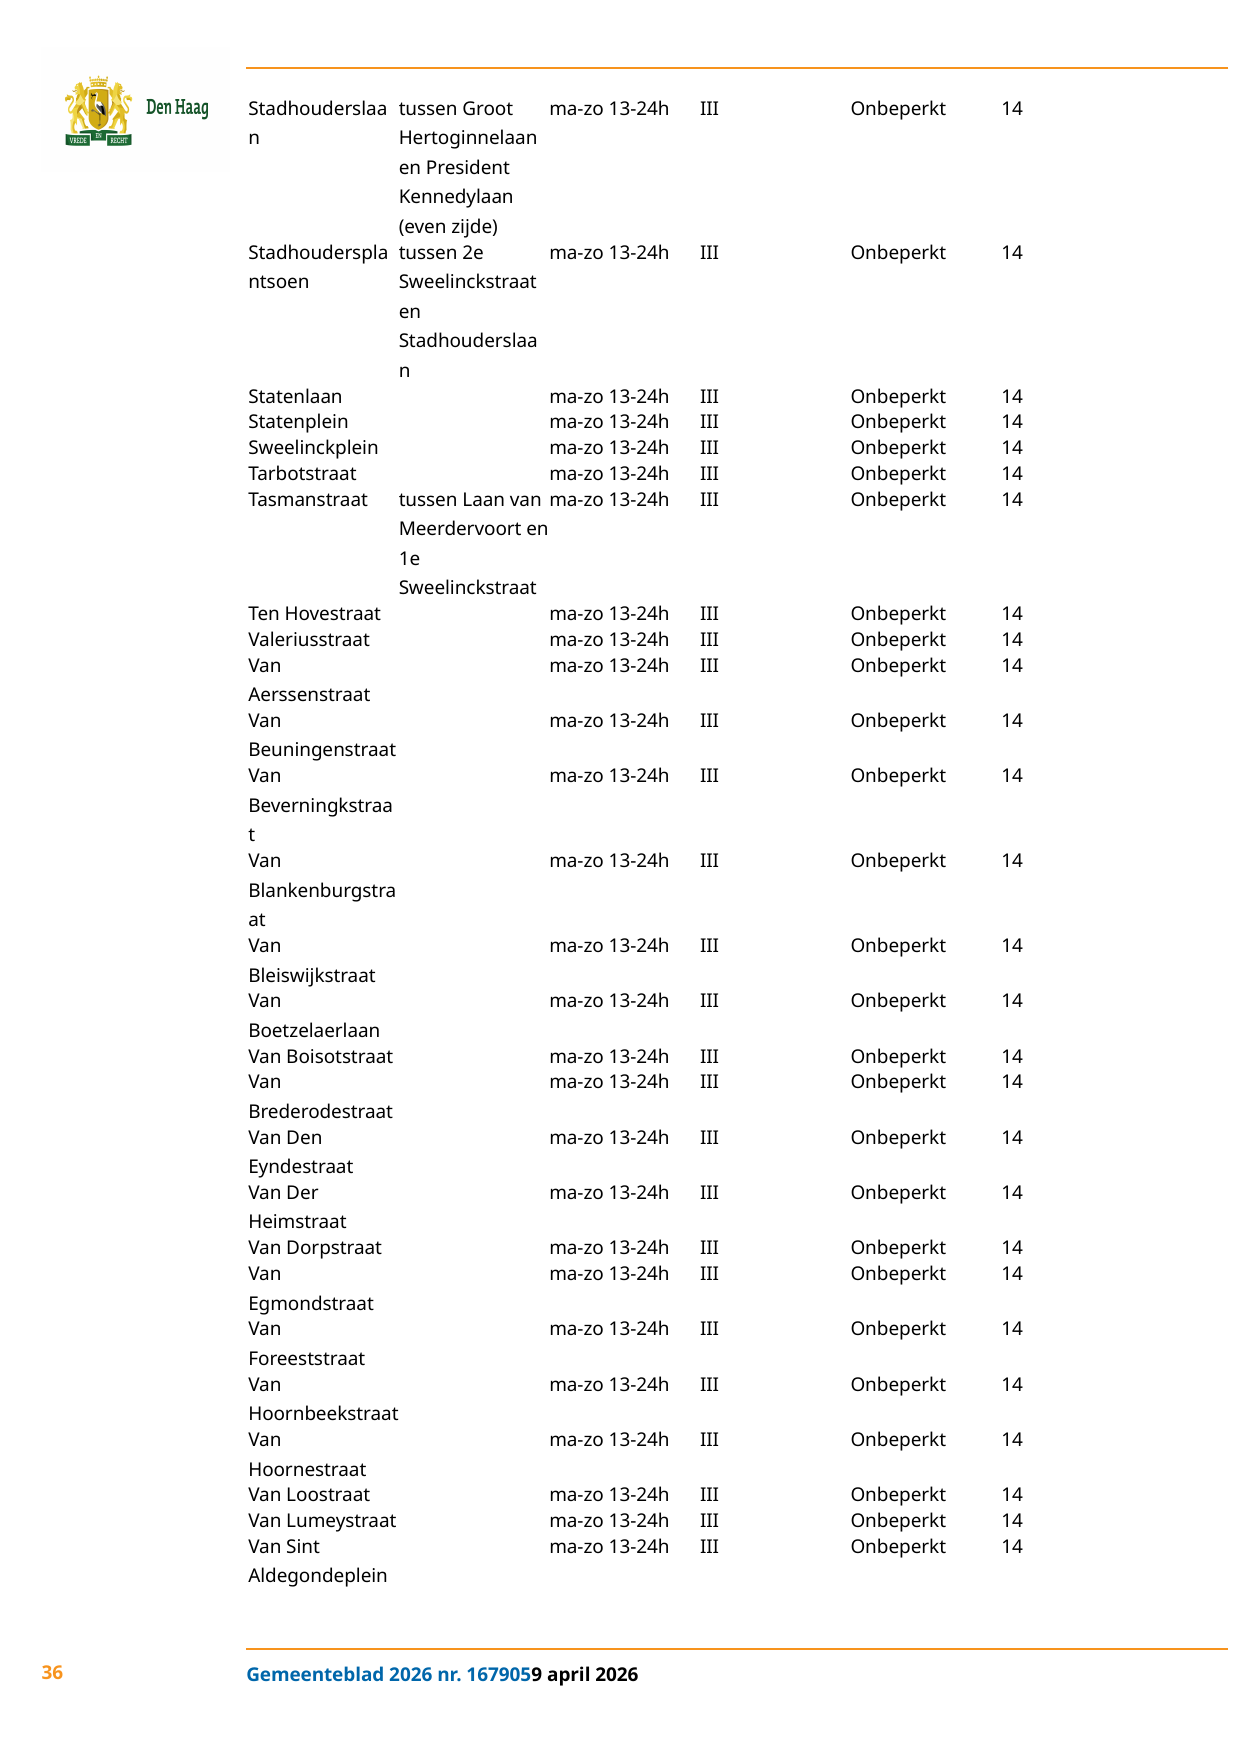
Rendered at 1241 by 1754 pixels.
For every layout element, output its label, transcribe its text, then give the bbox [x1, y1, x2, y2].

table_cell 14 [1001, 652, 1152, 707]
table_cell Van Den Eyndestraat [248, 1124, 398, 1179]
table_cell [399, 1124, 549, 1179]
table_cell ma-zo 13-24h [549, 932, 700, 987]
table_cell III [700, 486, 850, 600]
table_cell ma-zo 13-24h [549, 1533, 700, 1588]
table_cell 14 [1001, 600, 1152, 626]
table_cell 14 [1001, 763, 1152, 847]
table_cell 14 [1001, 460, 1152, 486]
table_cell Onbeperkt [850, 95, 1001, 239]
table_cell III [700, 626, 850, 652]
table_cell Statenlaan [248, 383, 398, 409]
table_cell 14 [1001, 1124, 1152, 1179]
table_cell Onbeperkt [850, 460, 1001, 486]
table_cell 14 [1001, 988, 1152, 1043]
table_cell III [700, 1124, 850, 1179]
table_cell 14 [1001, 847, 1152, 932]
table_cell ma-zo 13-24h [549, 1426, 700, 1481]
table_cell 14 [1001, 1260, 1152, 1316]
table_cell Onbeperkt [850, 1371, 1001, 1426]
table_cell [399, 1069, 549, 1124]
table_cell 14 [1001, 1179, 1152, 1234]
table_cell Onbeperkt [850, 652, 1001, 707]
table_cell III [700, 1481, 850, 1507]
table_cell III [700, 1316, 850, 1371]
table_cell III [700, 1235, 850, 1260]
table_cell III [700, 239, 850, 383]
table_cell [399, 652, 549, 707]
table_cell [399, 1260, 549, 1316]
table_cell Onbeperkt [850, 1235, 1001, 1260]
table_cell 14 [1001, 932, 1152, 987]
table_cell Onbeperkt [850, 1260, 1001, 1316]
table_cell Van Aerssenstraat [248, 652, 398, 707]
table_cell 14 [1001, 409, 1152, 434]
table_cell Van Hoornbeekstraat [248, 1371, 398, 1426]
table_cell [399, 1371, 549, 1426]
table_cell ma-zo 13-24h [549, 763, 700, 847]
table_cell ma-zo 13-24h [549, 847, 700, 932]
table_cell Onbeperkt [850, 1426, 1001, 1481]
table_cell Onbeperkt [850, 626, 1001, 652]
table_cell Van Brederodestraat [248, 1069, 398, 1124]
table_cell 14 [1001, 383, 1152, 409]
table_cell 14 [1001, 1507, 1152, 1533]
table_cell [399, 409, 549, 434]
table_cell 14 [1001, 486, 1152, 600]
table_cell III [700, 707, 850, 762]
table_cell Van Sint Aldegondeplein [248, 1533, 398, 1588]
table_cell Onbeperkt [850, 239, 1001, 383]
table_cell 14 [1001, 1043, 1152, 1068]
table_cell Onbeperkt [850, 847, 1001, 932]
table_cell Onbeperkt [850, 932, 1001, 987]
table_cell [399, 600, 549, 626]
table_cell 14 [1001, 1069, 1152, 1124]
table_cell III [700, 434, 850, 460]
table_cell ma-zo 13-24h [549, 988, 700, 1043]
table_cell Tasmanstraat [248, 486, 398, 600]
table_cell Sweelinckplein [248, 434, 398, 460]
table_cell Stadhoudersplantsoen [248, 239, 398, 383]
table_cell ma-zo 13-24h [549, 486, 700, 600]
table_cell 14 [1001, 707, 1152, 762]
table_cell Van Dorpstraat [248, 1235, 398, 1260]
picture [41, 47, 231, 172]
table_cell Onbeperkt [850, 434, 1001, 460]
table_cell [399, 932, 549, 987]
table_cell Van Beverningkstraat [248, 763, 398, 847]
table_cell 14 [1001, 1481, 1152, 1507]
table_cell [399, 626, 549, 652]
table_cell III [700, 460, 850, 486]
table_cell Onbeperkt [850, 1069, 1001, 1124]
table_cell Onbeperkt [850, 1316, 1001, 1371]
table_cell Valeriusstraat [248, 626, 398, 652]
table_cell ma-zo 13-24h [549, 383, 700, 409]
table_cell [399, 707, 549, 762]
table_cell [399, 434, 549, 460]
table_cell tussen Groot Hertoginnelaan en President Kennedylaan (even zijde) [399, 95, 549, 239]
table_cell 14 [1001, 239, 1152, 383]
table_cell Van Boisotstraat [248, 1043, 398, 1068]
table_cell 14 [1001, 1316, 1152, 1371]
table_cell ma-zo 13-24h [549, 600, 700, 626]
table_cell Onbeperkt [850, 707, 1001, 762]
table_cell 14 [1001, 1533, 1152, 1588]
table_cell III [700, 652, 850, 707]
table_cell Onbeperkt [850, 600, 1001, 626]
table_cell Onbeperkt [850, 1043, 1001, 1068]
table_cell ma-zo 13-24h [549, 1481, 700, 1507]
table_cell ma-zo 13-24h [549, 707, 700, 762]
table_cell Van Boetzelaerlaan [248, 988, 398, 1043]
table_cell Onbeperkt [850, 1124, 1001, 1179]
table_cell Onbeperkt [850, 1179, 1001, 1234]
table_cell ma-zo 13-24h [549, 652, 700, 707]
table_cell III [700, 1371, 850, 1426]
table_cell [399, 1481, 549, 1507]
table_cell Van Beuningenstraat [248, 707, 398, 762]
table_cell Van Hoornestraat [248, 1426, 398, 1481]
table_cell III [700, 847, 850, 932]
table_cell 14 [1001, 1371, 1152, 1426]
table_cell 14 [1001, 1426, 1152, 1481]
table_cell III [700, 95, 850, 239]
table_cell Onbeperkt [850, 409, 1001, 434]
table_cell III [700, 763, 850, 847]
table_cell III [700, 1507, 850, 1533]
table_cell Tarbotstraat [248, 460, 398, 486]
table_cell Onbeperkt [850, 383, 1001, 409]
table_cell III [700, 1533, 850, 1588]
table_cell ma-zo 13-24h [549, 1179, 700, 1234]
table_cell Ten Hovestraat [248, 600, 398, 626]
table_cell ma-zo 13-24h [549, 434, 700, 460]
table_cell [399, 1316, 549, 1371]
table_cell ma-zo 13-24h [549, 1316, 700, 1371]
table_cell III [700, 1069, 850, 1124]
table_cell ma-zo 13-24h [549, 1069, 700, 1124]
table_cell [399, 383, 549, 409]
table_cell ma-zo 13-24h [549, 409, 700, 434]
table_cell [399, 1533, 549, 1588]
table_cell ma-zo 13-24h [549, 95, 700, 239]
table_cell ma-zo 13-24h [549, 1043, 700, 1068]
table_cell ma-zo 13-24h [549, 1124, 700, 1179]
table_cell III [700, 383, 850, 409]
table_cell [399, 847, 549, 932]
table_cell III [700, 1043, 850, 1068]
table_cell III [700, 600, 850, 626]
table_cell [399, 1235, 549, 1260]
table_cell Van Lumeystraat [248, 1507, 398, 1533]
table_cell [399, 460, 549, 486]
table_cell ma-zo 13-24h [549, 626, 700, 652]
table_cell Van Der Heimstraat [248, 1179, 398, 1234]
table_cell 14 [1001, 626, 1152, 652]
table_cell III [700, 1426, 850, 1481]
table_cell ma-zo 13-24h [549, 1507, 700, 1533]
table_cell Onbeperkt [850, 988, 1001, 1043]
table_cell III [700, 1179, 850, 1234]
table_cell ma-zo 13-24h [549, 1260, 700, 1316]
table_cell tussen 2e Sweelinckstraat en Stadhouderslaan [399, 239, 549, 383]
table_cell Onbeperkt [850, 763, 1001, 847]
table_cell Van Egmondstraat [248, 1260, 398, 1316]
table_cell ma-zo 13-24h [549, 239, 700, 383]
table_cell Van Loostraat [248, 1481, 398, 1507]
table_cell ma-zo 13-24h [549, 1371, 700, 1426]
table_cell Statenplein [248, 409, 398, 434]
table_cell tussen Laan van Meerdervoort en 1e Sweelinckstraat [399, 486, 549, 600]
table_cell [399, 1179, 549, 1234]
table_cell Van Bleiswijkstraat [248, 932, 398, 987]
table_cell ma-zo 13-24h [549, 1235, 700, 1260]
table_cell Onbeperkt [850, 1533, 1001, 1588]
table_cell [399, 1507, 549, 1533]
table_cell Van Blankenburgstraat [248, 847, 398, 932]
table_cell III [700, 932, 850, 987]
table_cell Onbeperkt [850, 1507, 1001, 1533]
table_cell 14 [1001, 1235, 1152, 1260]
table_cell Onbeperkt [850, 486, 1001, 600]
table_cell 14 [1001, 434, 1152, 460]
table_cell ma-zo 13-24h [549, 460, 700, 486]
table_cell Onbeperkt [850, 1481, 1001, 1507]
table_cell [399, 988, 549, 1043]
table_cell III [700, 988, 850, 1043]
table_cell Van Foreeststraat [248, 1316, 398, 1371]
table_cell Stadhouderslaan [248, 95, 398, 239]
table_cell 14 [1001, 95, 1152, 239]
table_cell III [700, 1260, 850, 1316]
table_cell [399, 763, 549, 847]
table_cell [399, 1043, 549, 1068]
table_cell [399, 1426, 549, 1481]
table_cell III [700, 409, 850, 434]
